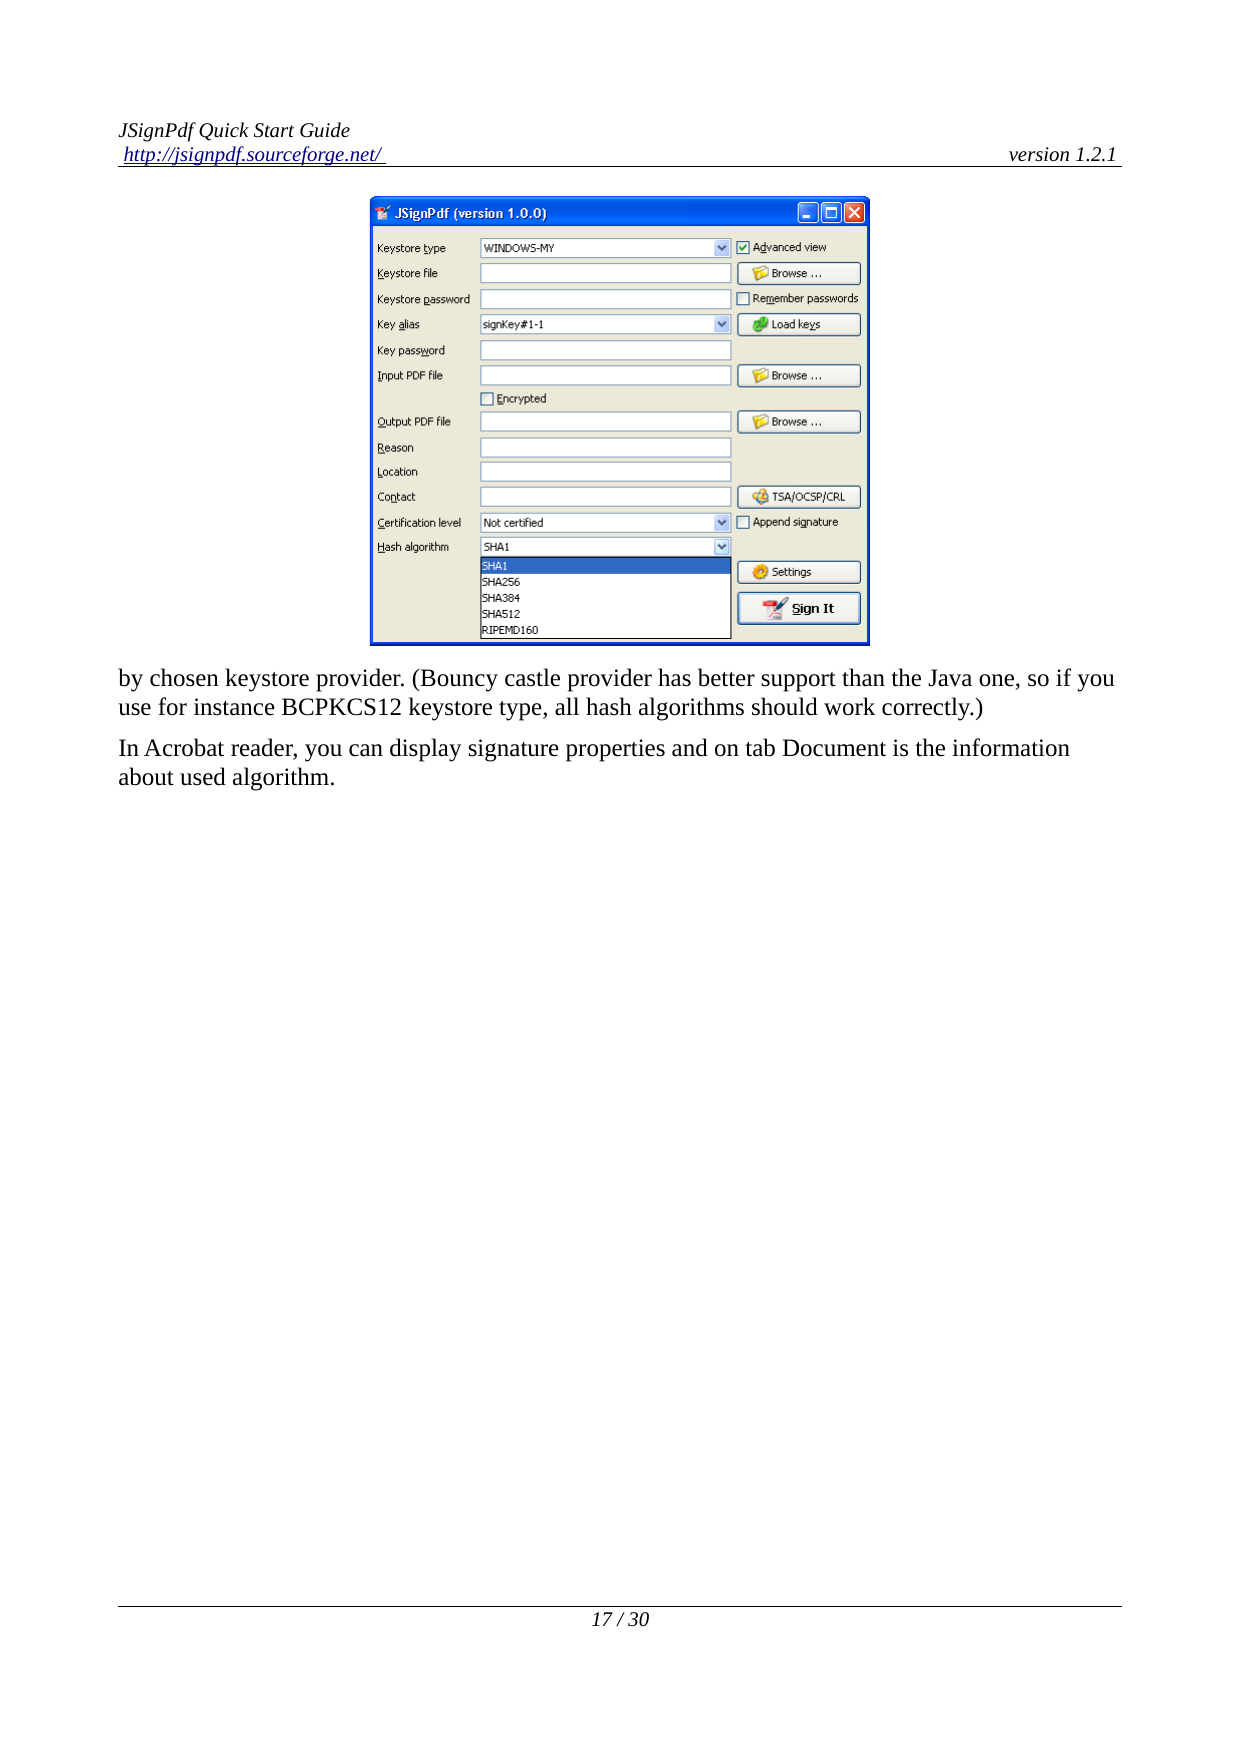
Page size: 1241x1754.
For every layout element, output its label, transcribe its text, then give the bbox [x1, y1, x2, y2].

text In Acrobat reader, you can display signature properties and on tab Document is the information about used algorithm. [118, 733, 1122, 791]
text by chosen keystore provider. (Bouncy castle provider has better support than the Java one, so if you use for instance BCPKCS12 keystore type, all hash algorithms should work correctly.) [118, 646, 1122, 721]
picture [369, 196, 870, 646]
